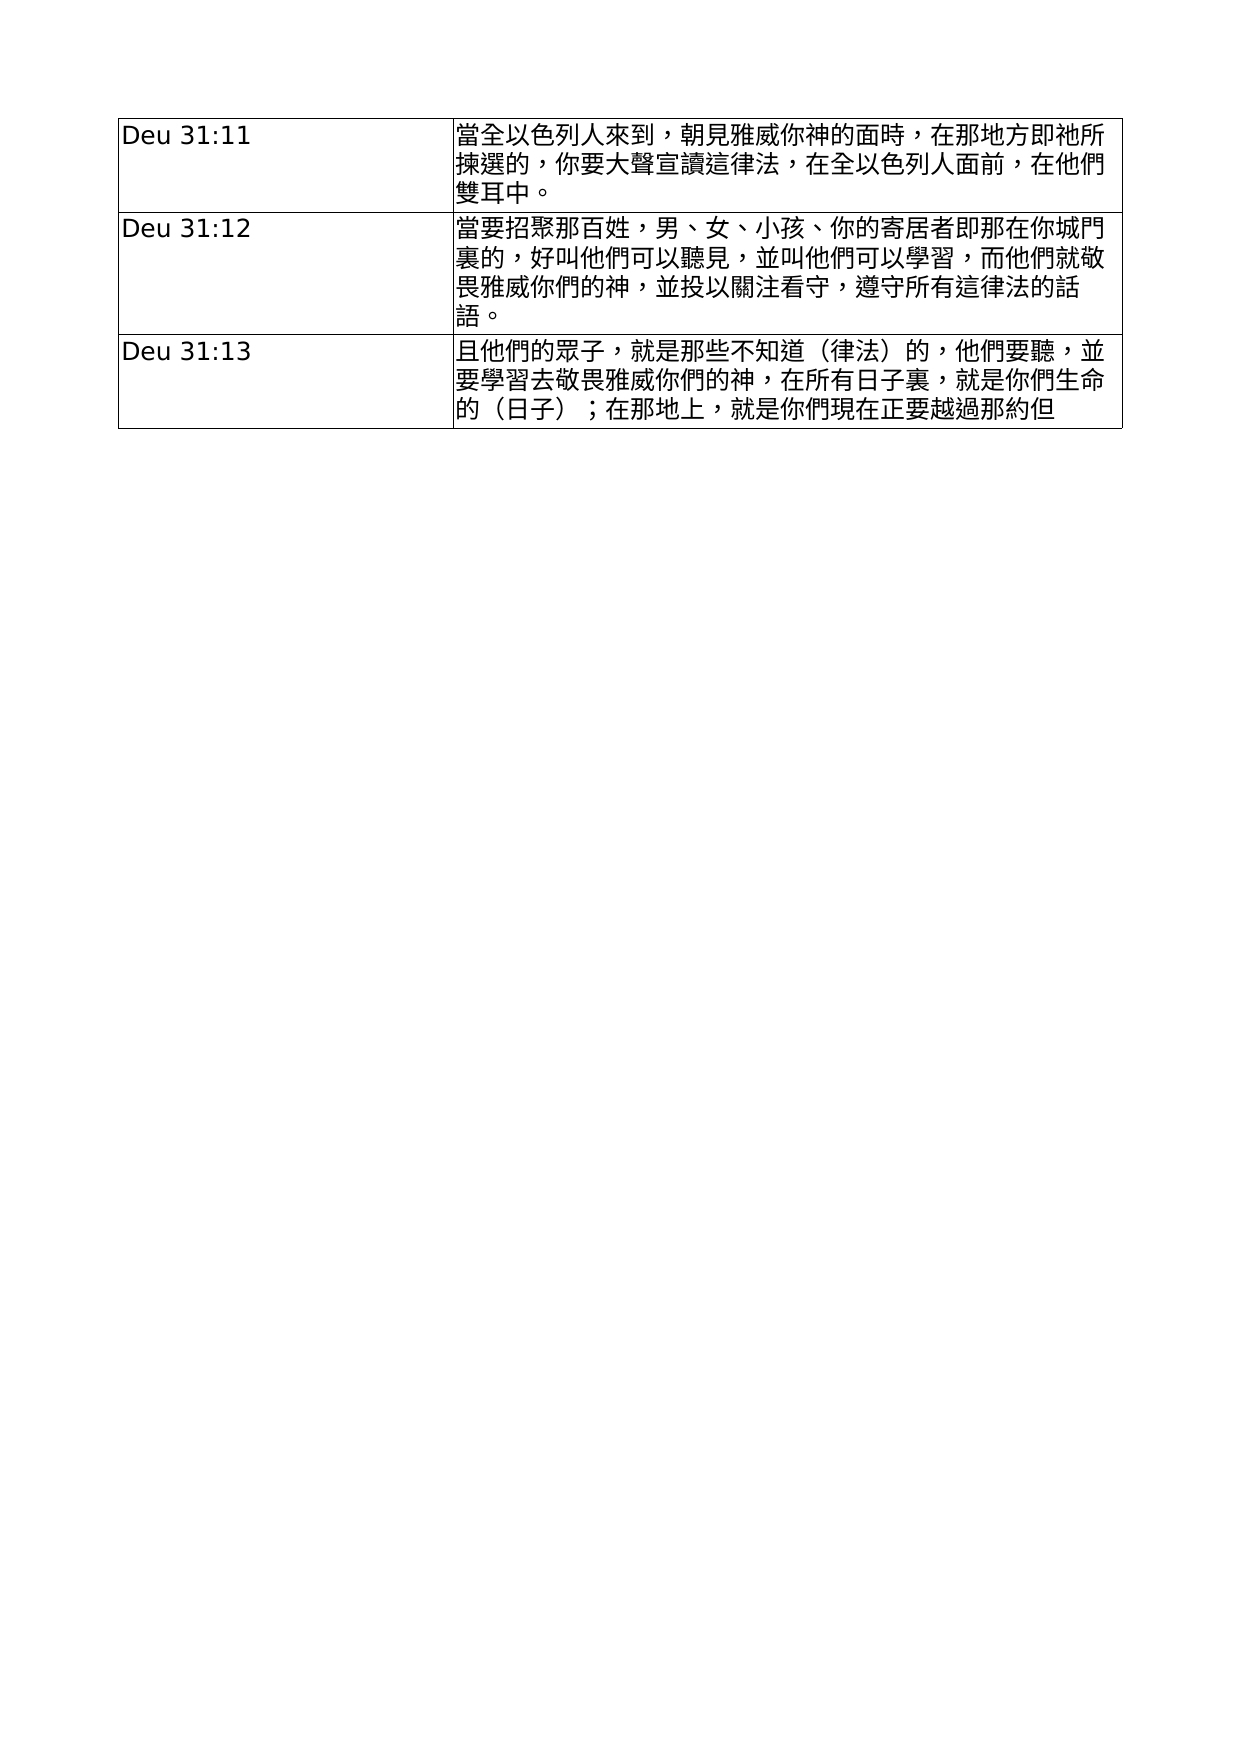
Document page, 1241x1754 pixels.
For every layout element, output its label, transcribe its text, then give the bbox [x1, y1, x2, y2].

table_cell Deu 31:13 [119, 335, 453, 428]
table_cell 且他們的眾子，就是那些不知道（律法）的，他們要聽，並要學習去敬畏雅威你們的神，在所有日子裏，就是你們生命的（日子）；在那地上，就是你們現在正要越過那約但 [454, 335, 1122, 428]
table_cell 當要招聚那百姓，男、女、小孩、你的寄居者即那在你城門裏的，好叫他們可以聽見，並叫他們可以學習，而他們就敬畏雅威你們的神，並投以關注看守，遵守所有這律法的話語。 [454, 213, 1122, 334]
table_cell Deu 31:11 [119, 119, 453, 212]
table_cell Deu 31:12 [119, 213, 453, 334]
table_cell 當全以色列人來到，朝見雅威你神的面時，在那地方即祂所揀選的，你要大聲宣讀這律法，在全以色列人面前，在他們雙耳中。 [454, 119, 1122, 212]
